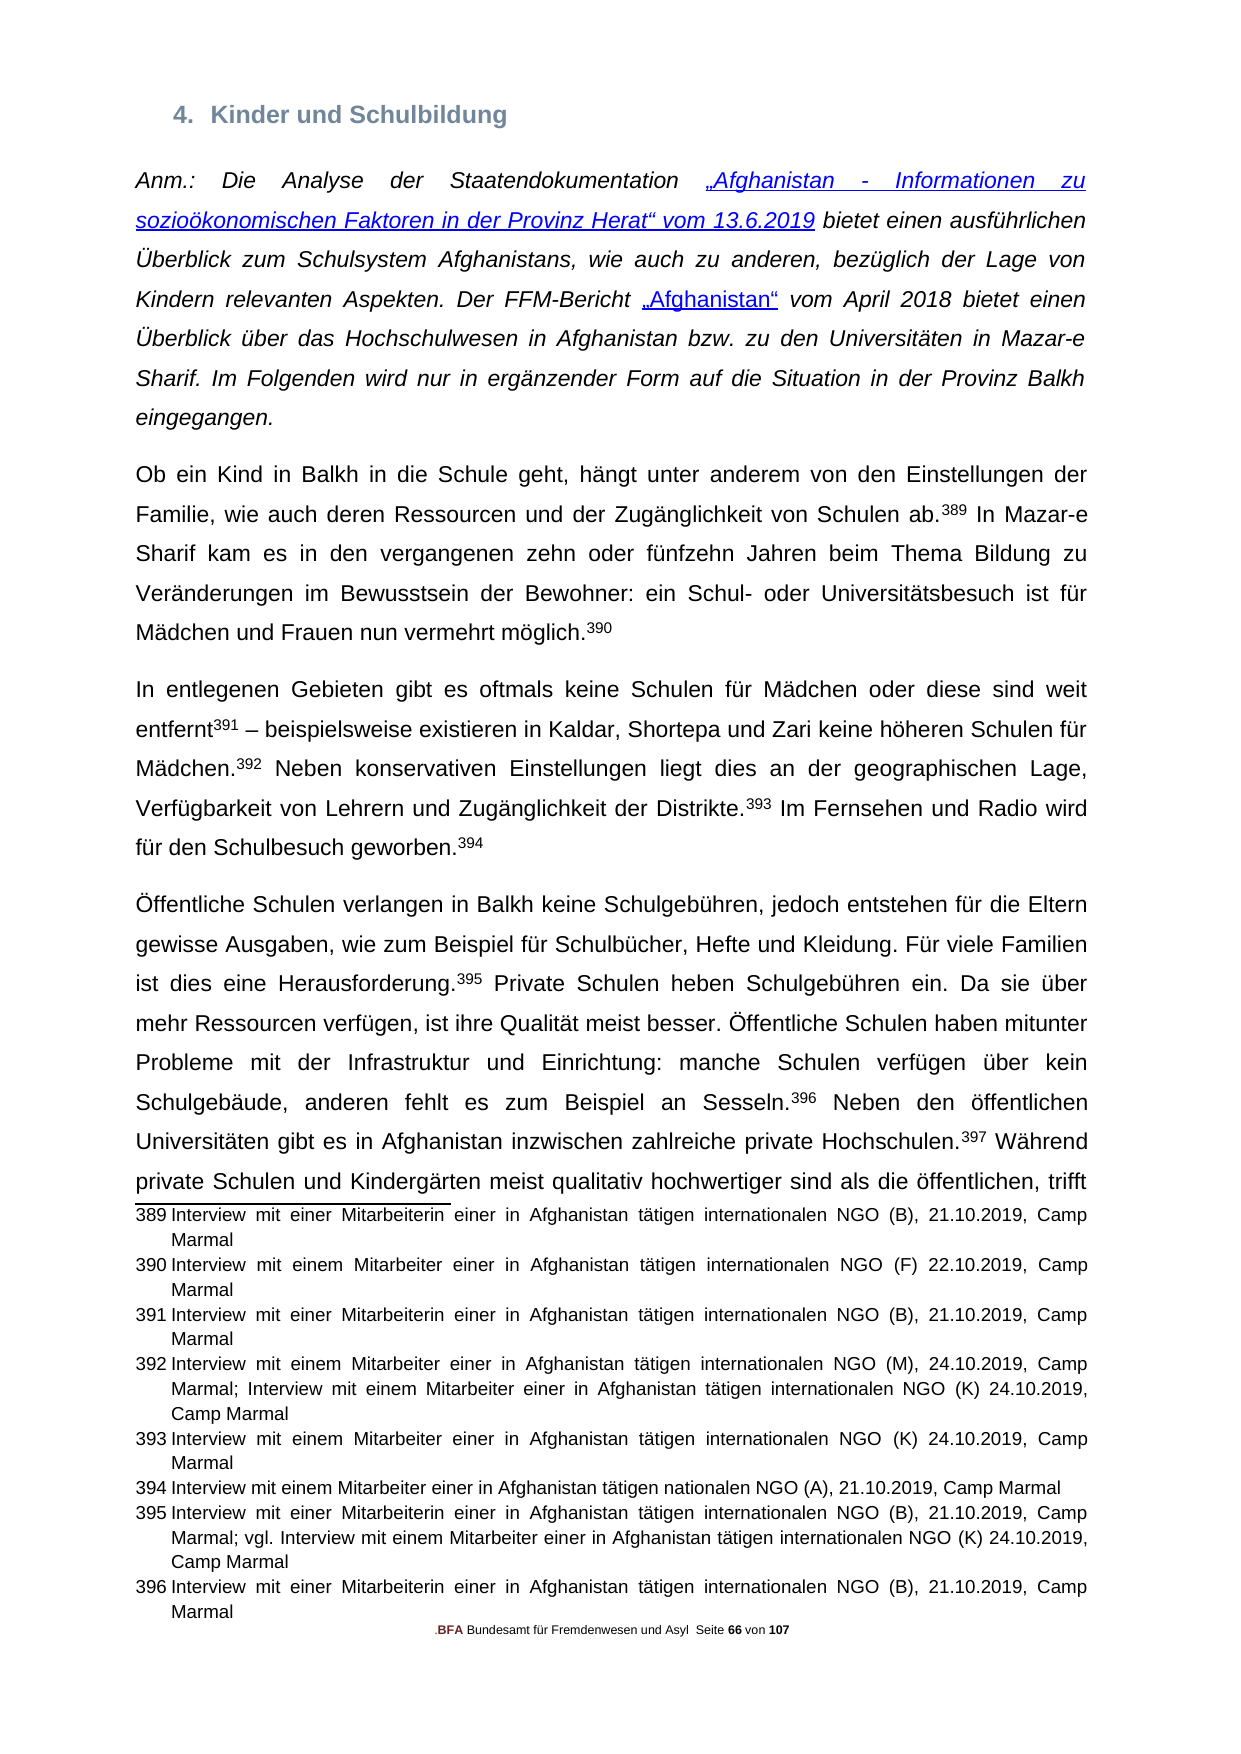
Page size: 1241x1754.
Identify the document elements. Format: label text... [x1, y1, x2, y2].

text Interview mit einem Mitarbeiter einer in Afghanistan tätigen internationalen NGO (M), 24.10.2019, Camp Marmal; Interview mit einem Mitarbeiter einer in Afghanistan tätigen internationalen NGO (K) 24.10.2019, Camp Marmal [135, 1353, 1088, 1424]
text Interview mit einem Mitarbeiter einer in Afghanistan tätigen nationalen NGO (A), 21.10.2019, Camp Marmal [135, 1477, 1088, 1498]
text Interview mit einer Mitarbeiterin einer in Afghanistan tätigen internationalen NGO (B), 21.10.2019, Camp Marmal [135, 1576, 1088, 1622]
text Interview mit einer Mitarbeiterin einer in Afghanistan tätigen internationalen NGO (B), 21.10.2019, Camp Marmal [135, 1303, 1088, 1350]
text Anm.: Die Analyse der Staatendokumentation „Afghanistan - Informationen zu sozioökonomischen Faktoren in der Provinz Herat“ vom 13.6.2019 bietet einen ausführlichen Überblick zum Schulsystem Afghanistans, wie auch zu anderen, bezüglich der Lage von Kindern relevanten Aspekten. Der FFM-Bericht „Afghanistan“ vom April 2018 bietet einen Überblick über das Hochschulwesen in Afghanistan bzw. zu den Universitäten in Mazar-e Sharif. Im Folgenden wird nur in ergänzender Form auf die Situation in der Provinz Balkh eingegangen. [135, 167, 1088, 430]
text Öffentliche Schulen verlangen in Balkh keine Schulgebühren, jedoch entstehen für die Eltern gewisse Ausgaben, wie zum Beispiel für Schulbücher, Hefte und Kleidung. Für viele Familien ist dies eine Herausforderung. Private Schulen heben Schulgebühren ein. Da sie über mehr Ressourcen verfügen, ist ihre Qualität meist besser. Öffentliche Schulen haben mitunter Probleme mit der Infrastruktur und Einrichtung: manche Schulen verfügen über kein Schulgebäude, anderen fehlt es zum Beispiel an Sesseln. Neben den öffentlichen Universitäten gibt es in Afghanistan inzwischen zahlreiche private Hochschulen. Während private Schulen und Kindergärten meist qualitativ hochwertiger sind als die öffentlichen, trifft [135, 891, 1088, 1194]
text Interview mit einem Mitarbeiter einer in Afghanistan tätigen internationalen NGO (F) 22.10.2019, Camp Marmal [135, 1254, 1088, 1300]
subtitle Kinder und Schulbildung [173, 100, 1088, 129]
text Interview mit einer Mitarbeiterin einer in Afghanistan tätigen internationalen NGO (B), 21.10.2019, Camp Marmal; vgl. Interview mit einem Mitarbeiter einer in Afghanistan tätigen internationalen NGO (K) 24.10.2019, Camp Marmal [135, 1502, 1088, 1573]
text In entlegenen Gebieten gibt es oftmals keine Schulen für Mädchen oder diese sind weit entfernt – beispielsweise existieren in Kaldar, Shortepa und Zari keine höheren Schulen für Mädchen. Neben konservativen Einstellungen liegt dies an der geographischen Lage, Verfügbarkeit von Lehrern und Zugänglichkeit der Distrikte. Im Fernsehen und Radio wird für den Schulbesuch geworben. [135, 676, 1088, 861]
text Ob ein Kind in Balkh in die Schule geht, hängt unter anderem von den Einstellungen der Familie, wie auch deren Ressourcen und der Zugänglichkeit von Schulen ab. In Mazar-e Sharif kam es in den vergangenen zehn oder fünfzehn Jahren beim Thema Bildung zu Veränderungen im Bewusstsein der Bewohner: ein Schul- oder Universitätsbesuch ist für Mädchen und Frauen nun vermehrt möglich. [135, 461, 1088, 645]
text Interview mit einem Mitarbeiter einer in Afghanistan tätigen internationalen NGO (K) 24.10.2019, Camp Marmal [135, 1427, 1088, 1474]
text Interview mit einer Mitarbeiterin einer in Afghanistan tätigen internationalen NGO (B), 21.10.2019, Camp Marmal [135, 1204, 1088, 1251]
